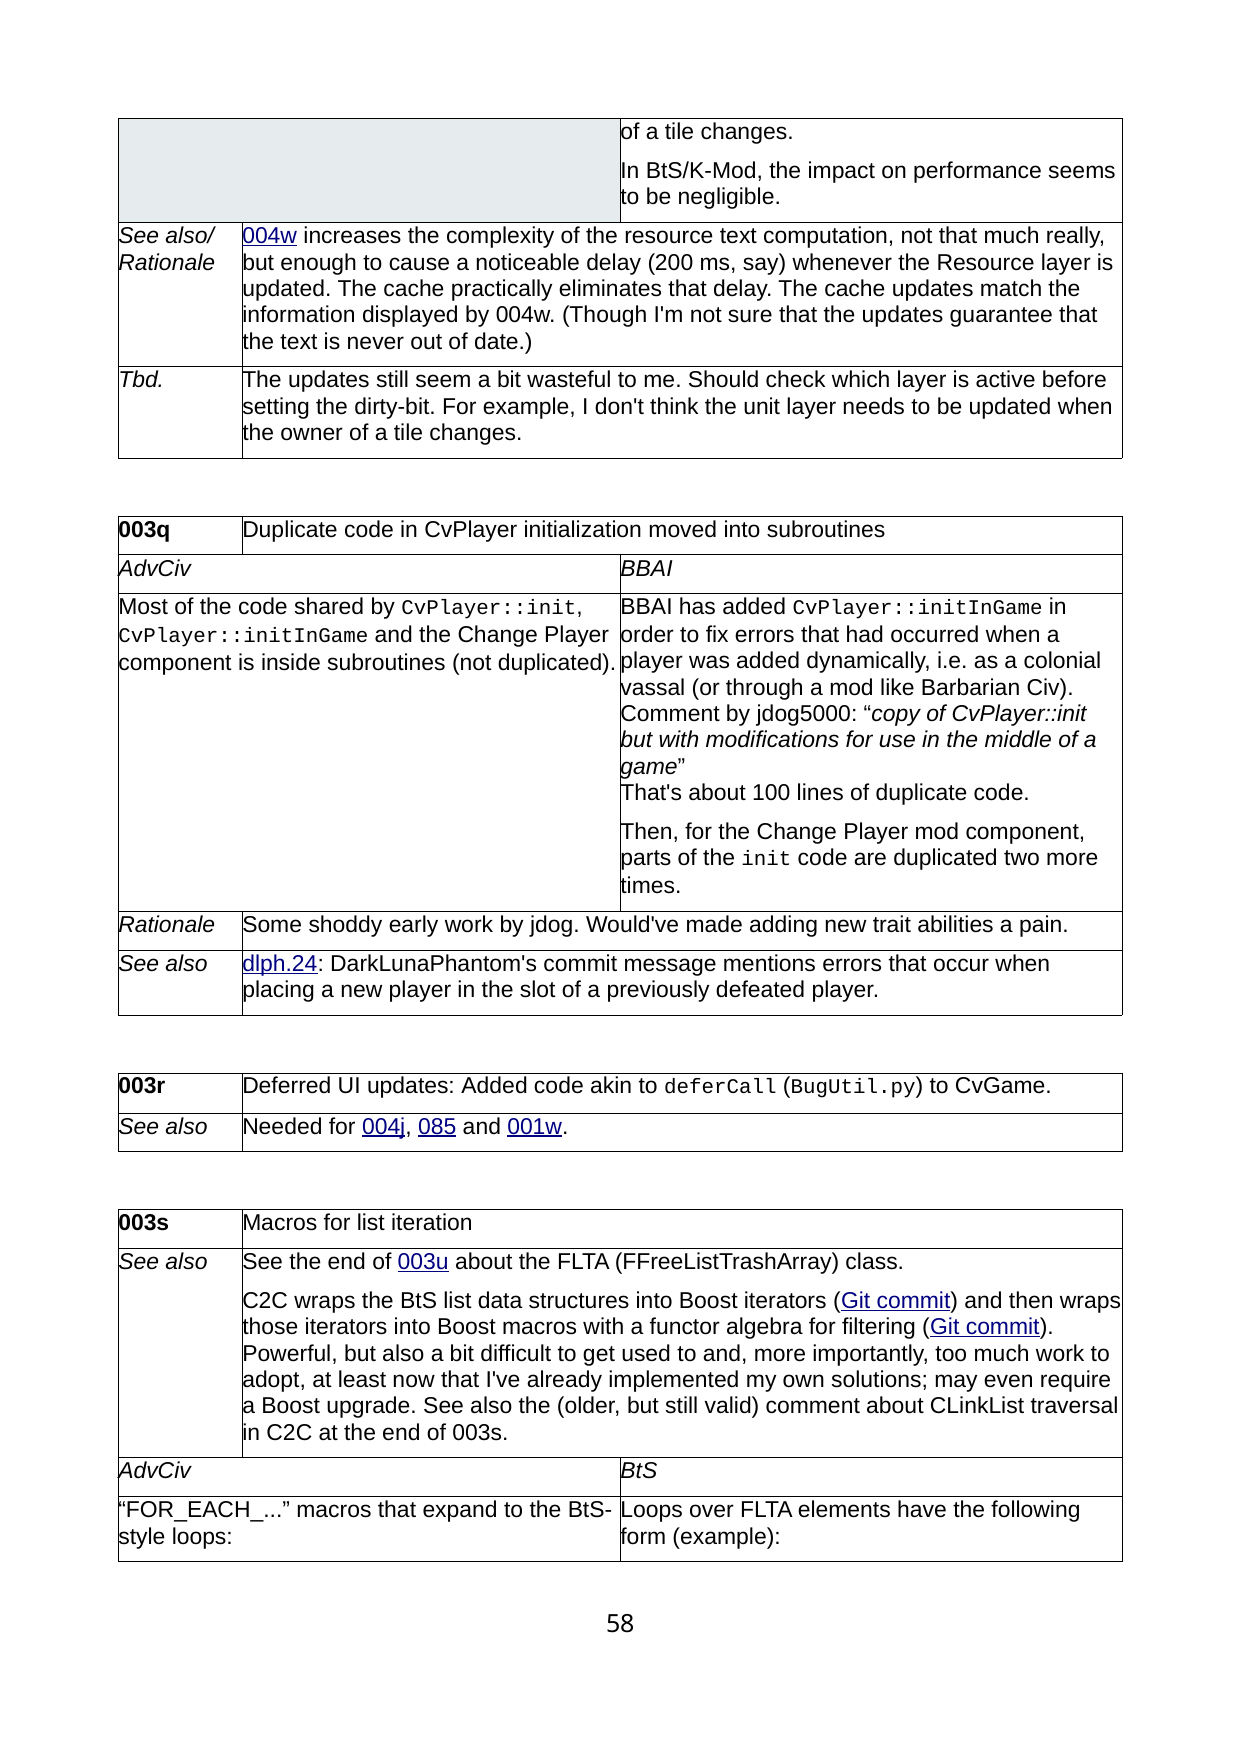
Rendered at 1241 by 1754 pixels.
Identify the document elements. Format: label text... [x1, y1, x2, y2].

table_cell [119, 119, 620, 222]
table_cell BtS [621, 1458, 1122, 1496]
table_cell See also [119, 1249, 242, 1457]
table_cell Loops over FLTA elements have the following form (example): [621, 1497, 1122, 1561]
table_cell BBAI has added CvPlayer::initInGame in order to fix errors that had occurred when a player was added dynamically, i.e. as a colonial vassal (or through a mod like Barbarian Civ). Comment by jdog5000: “copy of CvPlayer::init but with modifications for use in the middle of a game” That's about 100 lines of duplicate code. Then, for the Change Player mod component, parts of the init code are duplicated two more times. [621, 594, 1122, 911]
table_header 003q [119, 517, 242, 554]
table_header Macros for list iteration [243, 1210, 1122, 1248]
table_cell of a tile changes. In BtS/K-Mod, the impact on performance seems to be negligible. [621, 119, 1122, 222]
table_header 003r [119, 1074, 242, 1113]
table_header Deferred UI updates: Added code akin to deferCall (BugUtil.py) to CvGame. [243, 1074, 1122, 1113]
table_cell See the end of 003u about the FLTA (FFreeListTrashArray) class. C2C wraps the BtS list data structures into Boost iterators (Git commit) and then wraps those iterators into Boost macros with a functor algebra for filtering (Git commit). Powerful, but also a bit difficult to get used to and, more importantly, too much work to adopt, at least now that I've already implemented my own solutions; may even require a Boost upgrade. See also the (older, but still valid) comment about CLinkList traversal in C2C at the end of 003s. [243, 1249, 1122, 1457]
table_cell The updates still seem a bit wasteful to me. Should check which layer is active before setting the dirty-bit. For example, I don't think the unit layer needs to be updated when the owner of a tile changes. [243, 367, 1122, 458]
table_cell Most of the code shared by CvPlayer::init, CvPlayer::initInGame and the Change Player component is inside subroutines (not duplicated). [119, 594, 620, 911]
table_cell Rationale [119, 912, 242, 949]
table_cell 004w increases the complexity of the resource text computation, not that much really, but enough to cause a noticeable delay (200 ms, say) whenever the Resource layer is updated. The cache practically eliminates that delay. The cache updates match the information displayed by 004w. (Though I'm not sure that the updates guarantee that the text is never out of date.) [243, 223, 1122, 366]
table_cell See also/ Rationale [119, 223, 242, 366]
table_cell See also [119, 1114, 242, 1151]
table_cell See also [119, 951, 242, 1015]
table_cell “FOR_EACH_...” macros that expand to the BtS-style loops: [119, 1497, 620, 1561]
table_cell BBAI [621, 555, 1122, 593]
table_cell Some shoddy early work by jdog. Would've made adding new trait abilities a pain. [243, 912, 1122, 949]
table_cell Tbd. [119, 367, 242, 458]
table_cell dlph.24: DarkLunaPhantom's commit message mentions errors that occur when placing a new player in the slot of a previously defeated player. [243, 951, 1122, 1015]
table_cell AdvCiv [119, 555, 620, 593]
table_cell Needed for 004j, 085 and 001w. [243, 1114, 1122, 1151]
table_header Duplicate code in CvPlayer initialization moved into subroutines [243, 517, 1122, 554]
table_header 003s [119, 1210, 242, 1248]
table_cell AdvCiv [119, 1458, 620, 1496]
